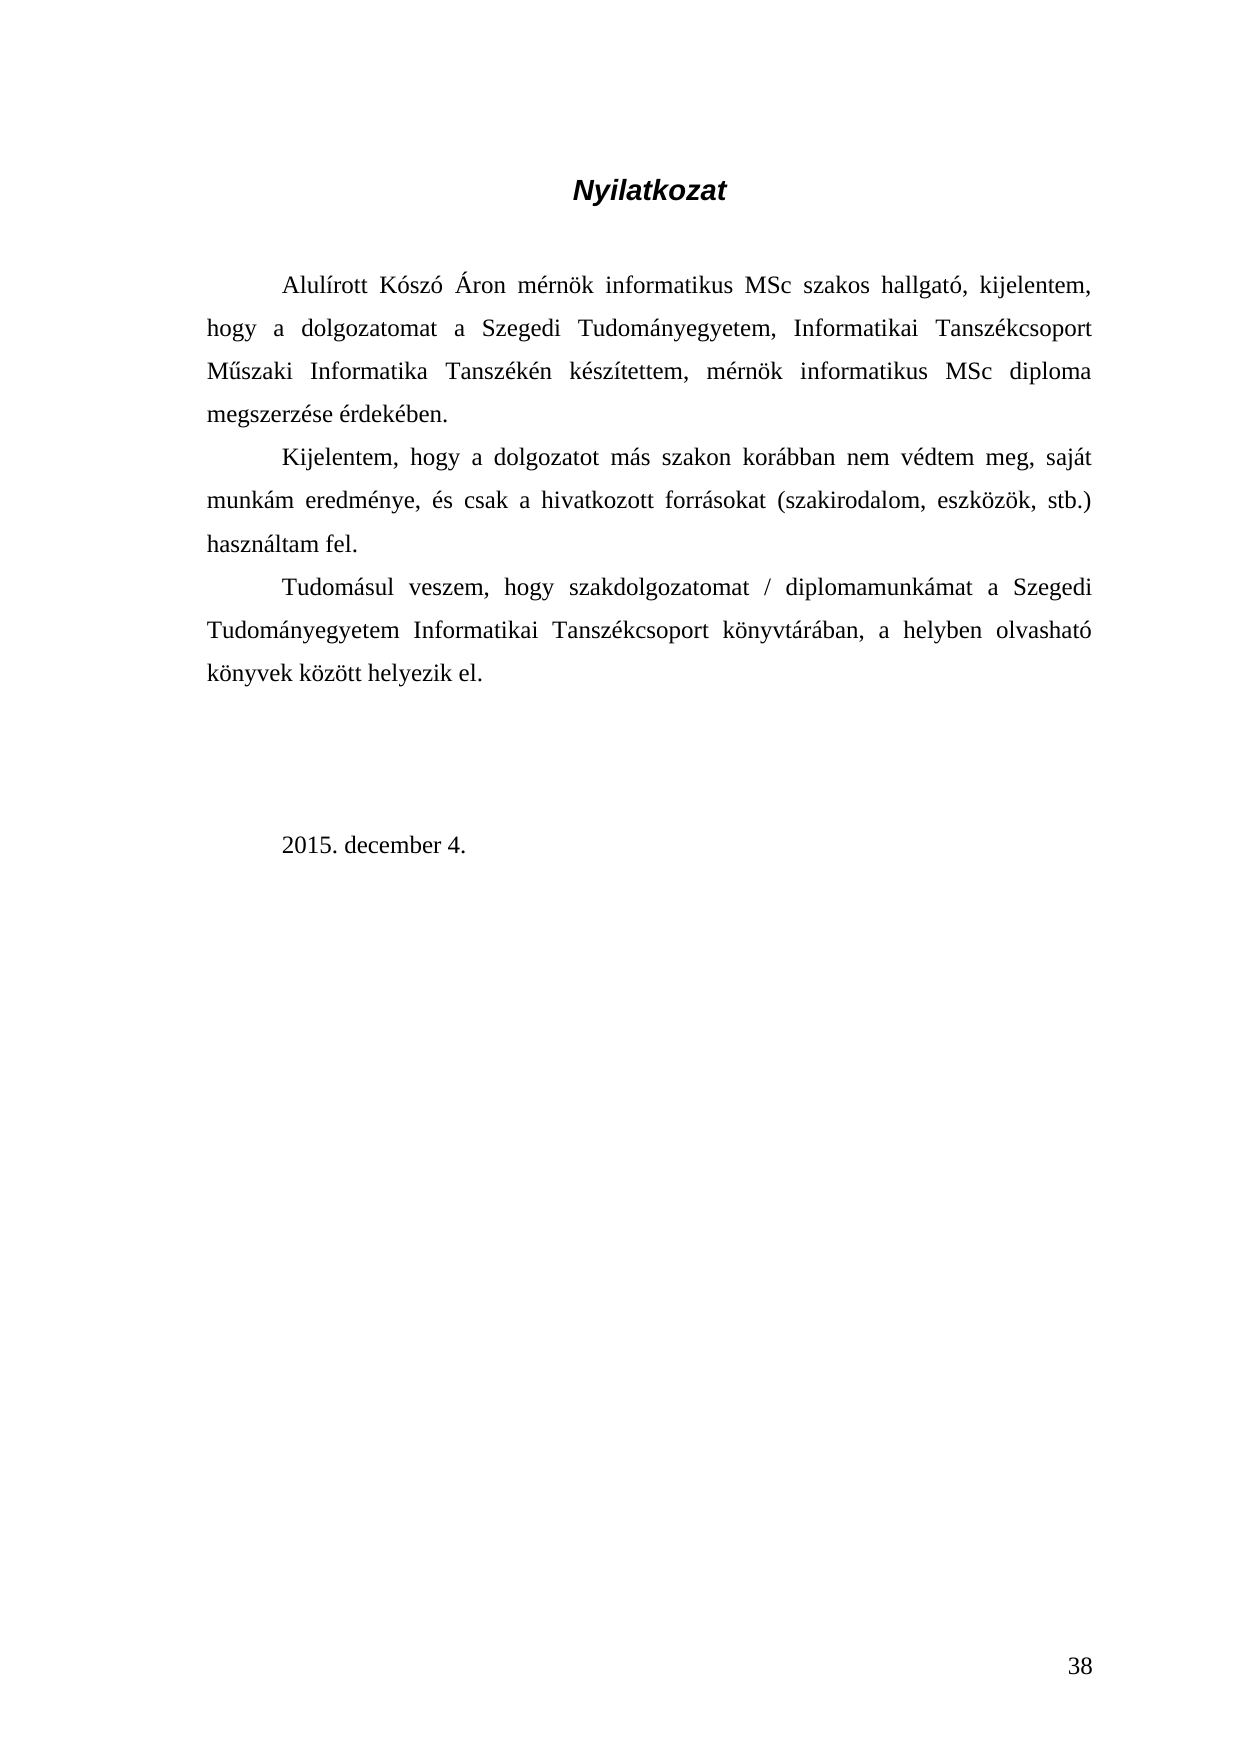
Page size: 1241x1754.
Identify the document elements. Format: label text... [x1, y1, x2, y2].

text Alulírott Kószó Áron mérnök informatikus MSc szakos hallgató, kijelentem, hogy a dolgozatomat a Szegedi Tudományegyetem, Informatikai Tanszékcsoport Műszaki Informatika Tanszékén készítettem, mérnök informatikus MSc diploma megszerzése érdekében. [207, 270, 1093, 428]
text Kijelentem, hogy a dolgozatot más szakon korábban nem védtem meg, saját munkám eredménye, és csak a hivatkozott forrásokat (szakirodalom, eszközök, stb.) használtam fel. [207, 442, 1093, 557]
text Nyilatkozat [207, 173, 1093, 206]
text Tudomásul veszem, hogy szakdolgozatomat / diplomamunkámat a Szegedi Tudományegyetem Informatikai Tanszékcsoport könyvtárában, a helyben olvasható könyvek között helyezik el. [207, 572, 1093, 687]
text 2015. december 4. [207, 831, 1093, 859]
